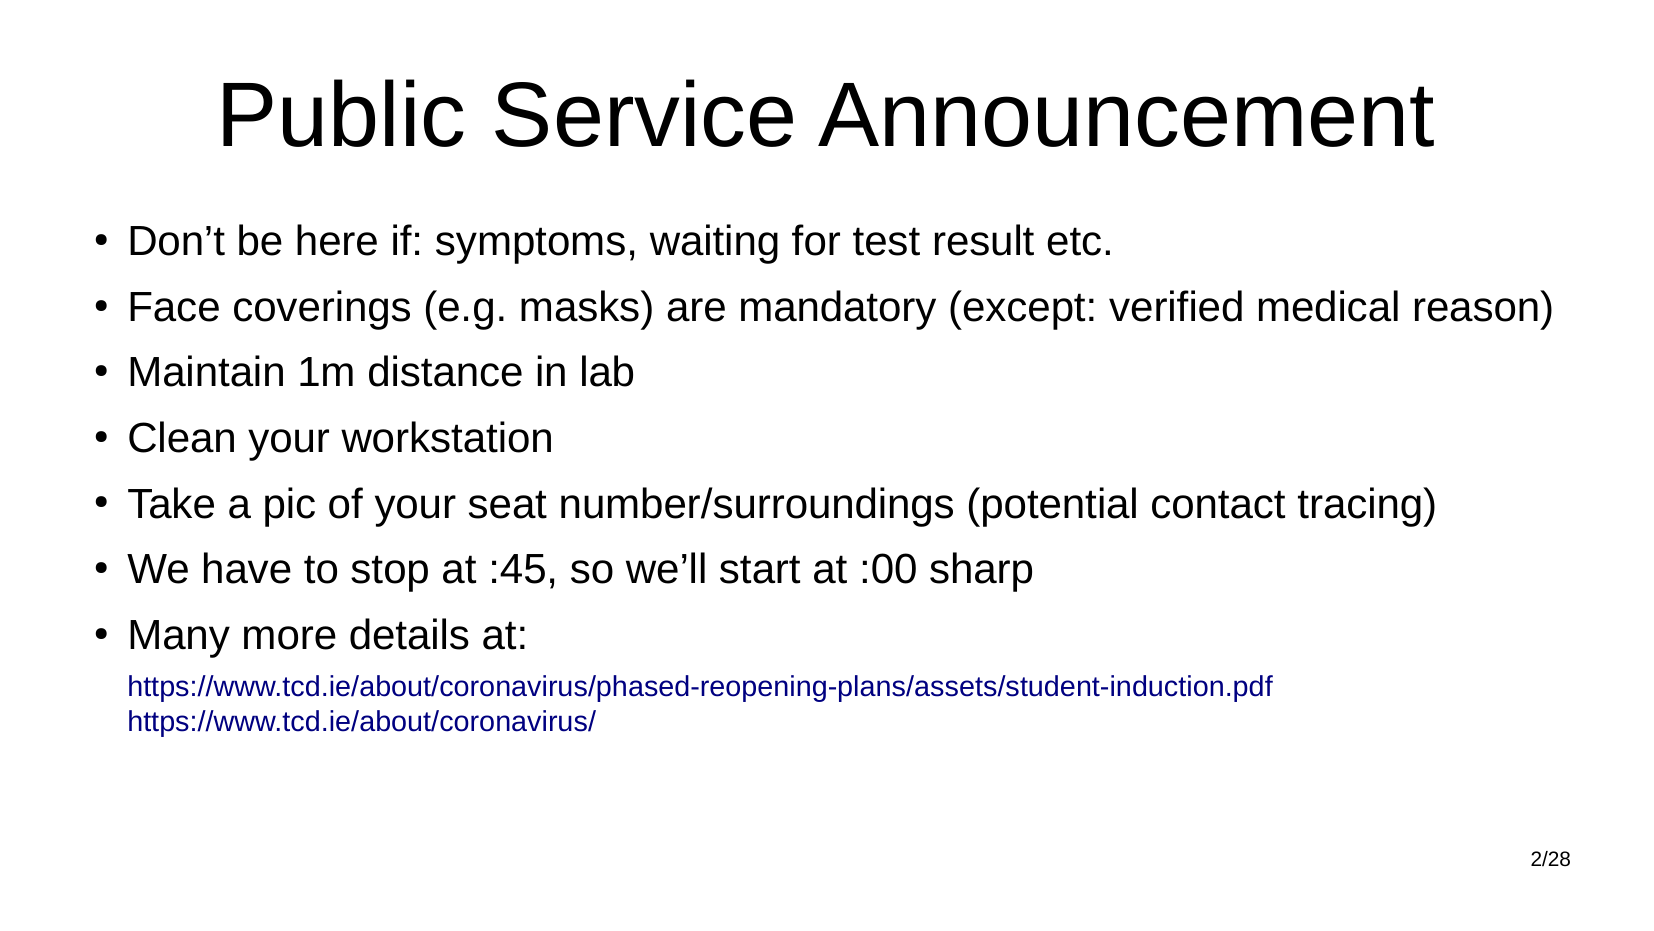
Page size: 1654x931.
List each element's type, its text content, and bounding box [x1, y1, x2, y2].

list Don’t be here if: symptoms, waiting for test result etc. Face coverings (e.g. masks) are mandatory (except: verified medical reason) Maintain 1m distance in lab Clean your workstation Take a pic of your seat number/surroundings (potential contact tracing) We have to stop at :45, so we’ll start at :00 sharp Many more details at: https://www.tcd.ie/about/coronavirus/phased-reopening-plans/assets/student-induction.pdf https://www.tcd.ie/about/coronavirus/ [82, 217, 1571, 758]
title Public Service Announcement [82, 37, 1571, 193]
